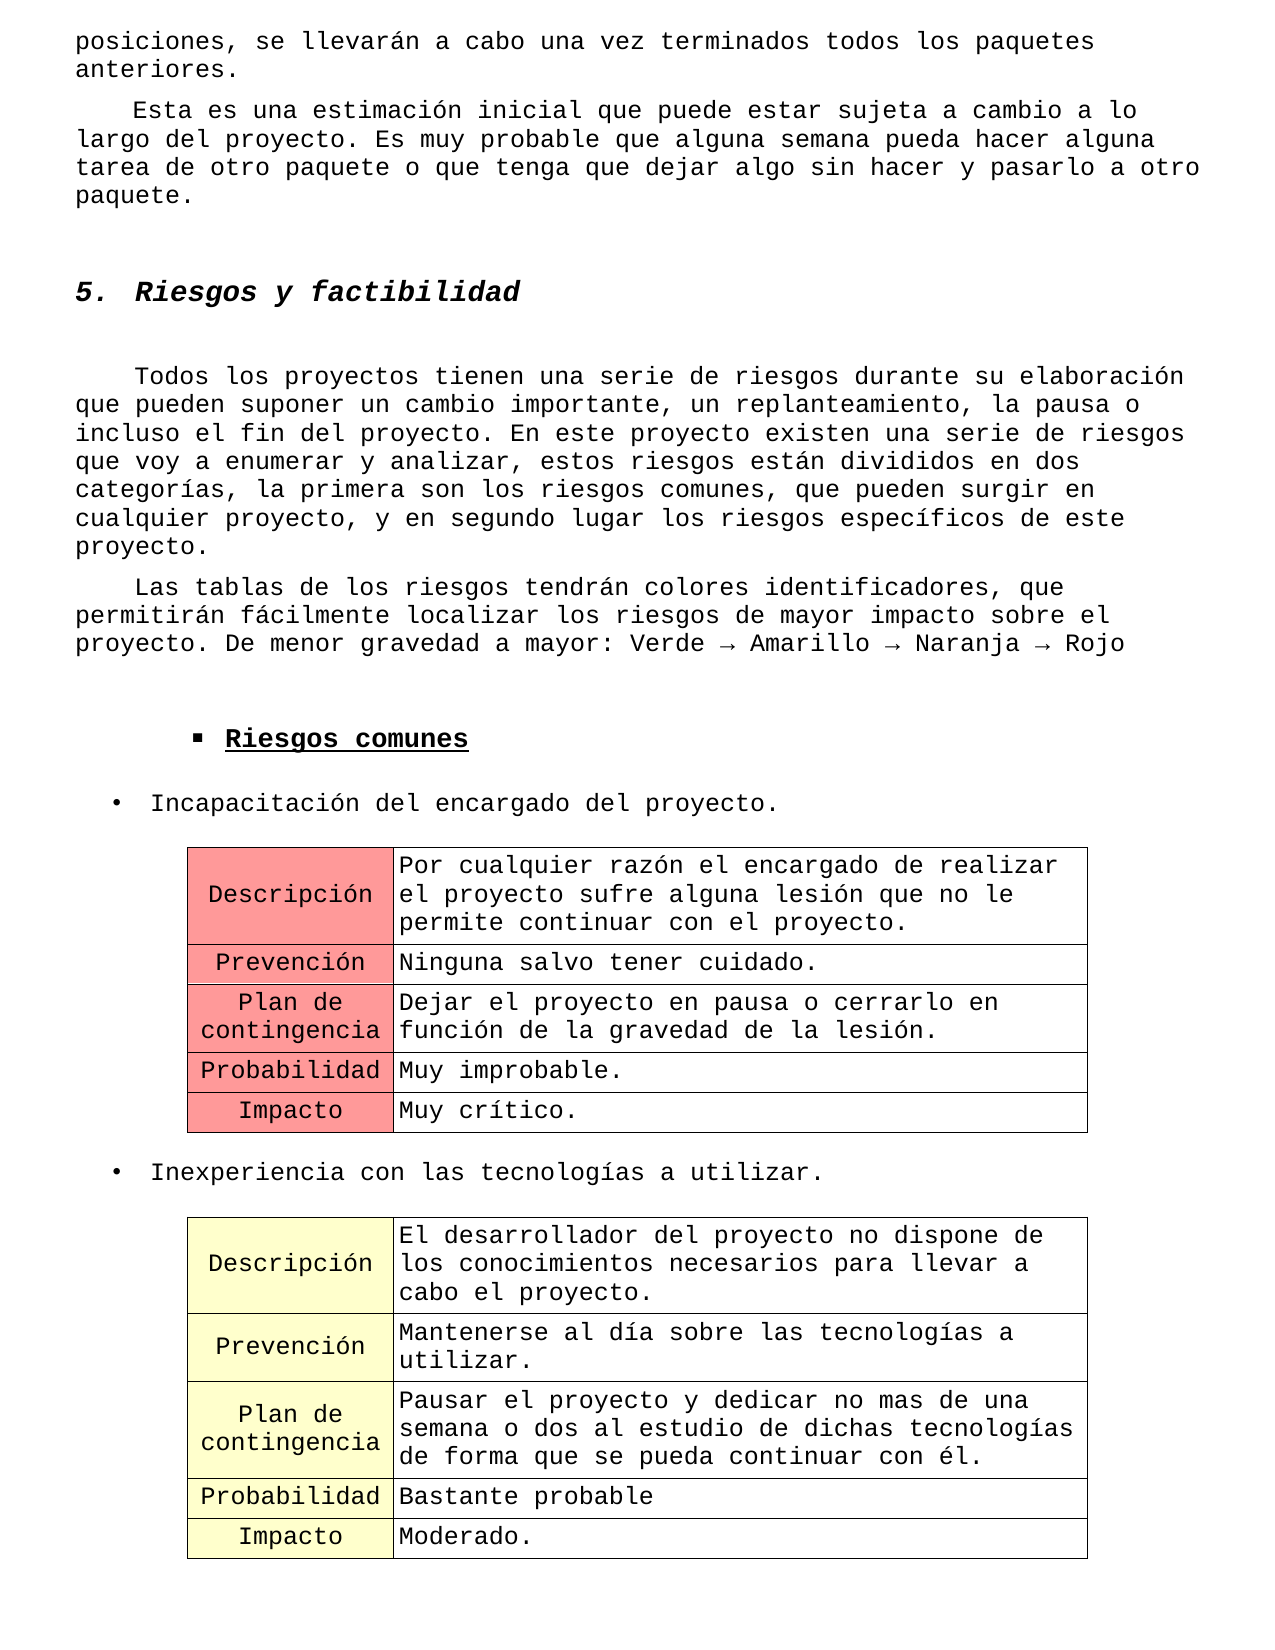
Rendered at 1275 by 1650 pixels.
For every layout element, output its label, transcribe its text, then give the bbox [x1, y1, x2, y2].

table_header El desarrollador del proyecto no dispone de los conocimientos necesarios para llevar a cabo el proyecto. [394, 1218, 1087, 1313]
table_header Descripción [188, 1218, 393, 1313]
table_cell Muy improbable. [394, 1053, 1087, 1092]
table_header Por cualquier razón el encargado de realizar el proyecto sufre alguna lesión que no le permite continuar con el proyecto. [394, 848, 1087, 944]
text Las tablas de los riesgos tendrán colores identificadores, que permitirán fácilmente localizar los riesgos de mayor impacto sobre el proyecto. De menor gravedad a mayor: Verde → Amarillo → Naranja → Rojo [75, 574, 1200, 659]
text Todos los proyectos tienen una serie de riesgos durante su elaboración que pueden suponer un cambio importante, un replanteamiento, la pausa o incluso el fin del proyecto. En este proyecto existen una serie de riesgos que voy a enumerar y analizar, estos riesgos están divididos en dos categorías, la primera son los riesgos comunes, que pueden surgir en cualquier proyecto, y en segundo lugar los riesgos específicos de este proyecto. [75, 363, 1200, 562]
table_cell Dejar el proyecto en pausa o cerrarlo en función de la gravedad de la lesión. [394, 985, 1087, 1052]
text posiciones, se llevarán a cabo una vez terminados todos los paquetes anteriores. [75, 29, 1200, 85]
table_cell Muy crítico. [394, 1093, 1087, 1132]
table_cell Impacto [188, 1093, 393, 1132]
list Incapacitación del encargado del proyecto. [112, 790, 1200, 819]
subtitle Riesgos comunes [187, 725, 1200, 756]
text Esta es una estimación inicial que puede estar sujeta a cambio a lo largo del proyecto. Es muy probable que alguna semana pueda hacer alguna tarea de otro paquete o que tenga que dejar algo sin hacer y pasarlo a otro paquete. [75, 98, 1200, 211]
table_cell Moderado. [394, 1519, 1087, 1558]
table_cell Prevención [188, 1314, 393, 1381]
subtitle Riesgos y factibilidad [75, 277, 1200, 310]
table_cell Probabilidad [188, 1053, 393, 1092]
table_cell Pausar el proyecto y dedicar no mas de una semana o dos al estudio de dichas tecnologías de forma que se pueda continuar con él. [394, 1382, 1087, 1478]
list Inexperiencia con las tecnologías a utilizar. [112, 1160, 1200, 1188]
table_cell Probabilidad [188, 1479, 393, 1518]
table_cell Bastante probable [394, 1479, 1087, 1518]
table_cell Plan de contingencia [188, 1382, 393, 1478]
table_header Descripción [188, 848, 393, 944]
table_cell Mantenerse al día sobre las tecnologías a utilizar. [394, 1314, 1087, 1381]
table_cell Ninguna salvo tener cuidado. [394, 945, 1087, 983]
table_cell Plan de contingencia [188, 985, 393, 1052]
table_cell Impacto [188, 1519, 393, 1558]
table_cell Prevención [188, 945, 393, 983]
